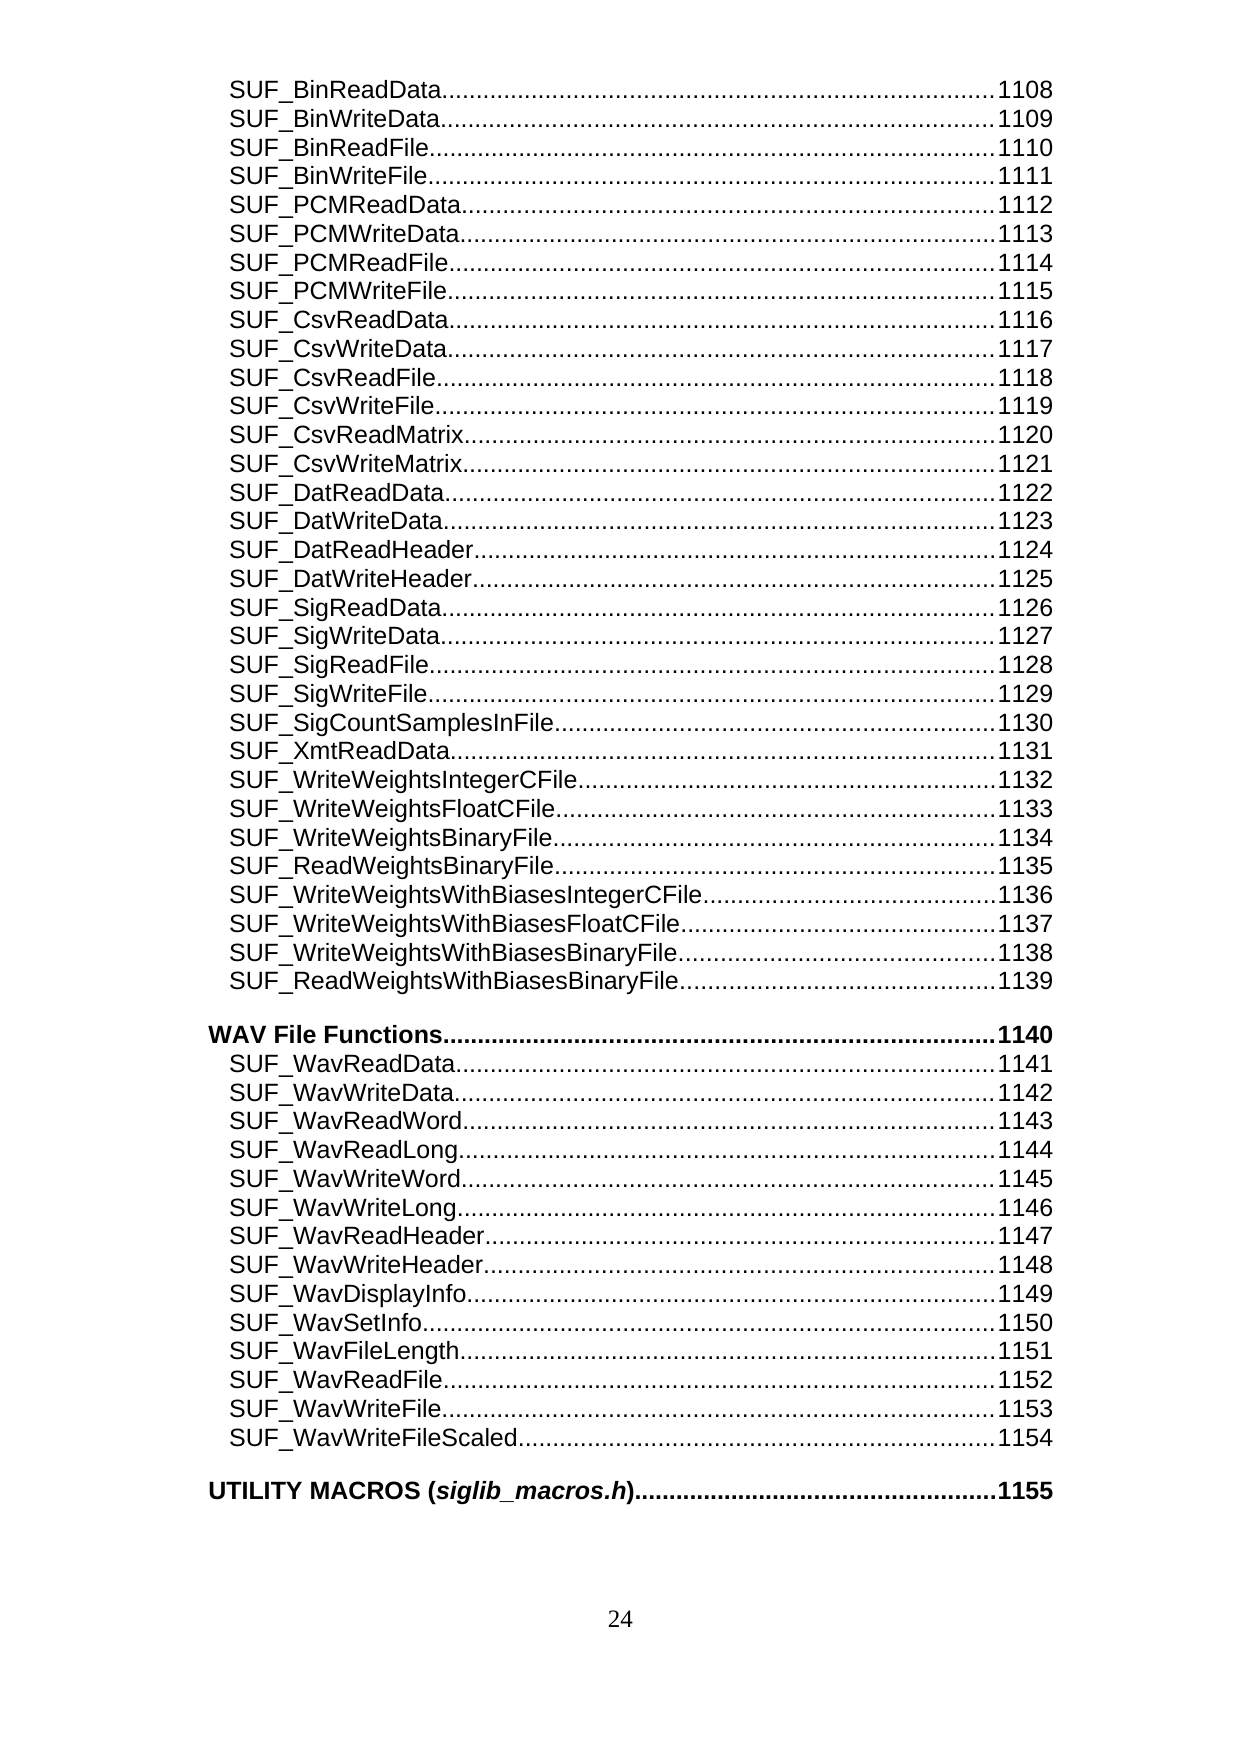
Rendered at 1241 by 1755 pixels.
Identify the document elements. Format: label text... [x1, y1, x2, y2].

text SUF_CsvReadMatrix 1120 [229, 420, 1053, 449]
text SUF_DatWriteHeader 1125 [229, 564, 1053, 592]
text SUF_SigCountSamplesInFile 1130 [229, 707, 1053, 736]
text SUF_CsvReadFile 1118 [229, 362, 1053, 391]
text SUF_SigWriteData 1127 [229, 621, 1053, 650]
text SUF_WavWriteFileScaled 1154 [229, 1422, 1053, 1451]
text SUF_ReadWeightsWithBiasesBinaryFile 1139 [229, 966, 1053, 995]
text SUF_WriteWeightsWithBiasesIntegerCFile 1136 [229, 880, 1053, 909]
text SUF_SigReadData 1126 [229, 592, 1053, 621]
text SUF_DatReadHeader 1124 [229, 535, 1053, 564]
text SUF_XmtReadData 1131 [229, 736, 1053, 765]
text SUF_PCMReadFile 1114 [229, 247, 1053, 276]
text SUF_WavSetInfo 1150 [229, 1307, 1053, 1336]
text SUF_ReadWeightsBinaryFile 1135 [229, 851, 1053, 880]
text SUF_PCMWriteData 1113 [229, 219, 1053, 247]
text UTILITY MACROS (siglib_macros.h) 1155 [208, 1476, 1053, 1505]
text SUF_PCMReadData 1112 [229, 190, 1053, 219]
text SUF_WavWriteLong 1146 [229, 1192, 1053, 1221]
text SUF_BinWriteFile 1111 [229, 161, 1053, 190]
text SUF_CsvWriteMatrix 1121 [229, 449, 1053, 477]
text SUF_WavReadData 1141 [229, 1049, 1053, 1077]
text SUF_WriteWeightsFloatCFile 1133 [229, 794, 1053, 822]
text SUF_BinReadData 1108 [229, 75, 1053, 104]
text SUF_DatWriteData 1123 [229, 506, 1053, 535]
text SUF_CsvWriteData 1117 [229, 334, 1053, 362]
text SUF_WavWriteFile 1153 [229, 1394, 1053, 1422]
text SUF_WavReadFile 1152 [229, 1365, 1053, 1394]
text SUF_WriteWeightsWithBiasesBinaryFile 1138 [229, 937, 1053, 966]
text SUF_CsvWriteFile 1119 [229, 391, 1053, 420]
text SUF_SigWriteFile 1129 [229, 679, 1053, 707]
text SUF_PCMWriteFile 1115 [229, 276, 1053, 305]
text WAV File Functions 1140 [208, 1020, 1053, 1049]
text SUF_WavReadWord 1143 [229, 1106, 1053, 1135]
text SUF_WavWriteData 1142 [229, 1077, 1053, 1106]
text SUF_DatReadData 1122 [229, 477, 1053, 506]
text SUF_WavFileLength 1151 [229, 1336, 1053, 1365]
text SUF_SigReadFile 1128 [229, 650, 1053, 679]
text SUF_WriteWeightsBinaryFile 1134 [229, 822, 1053, 851]
text SUF_WriteWeightsWithBiasesFloatCFile 1137 [229, 909, 1053, 937]
text SUF_WavReadHeader 1147 [229, 1221, 1053, 1250]
text SUF_WriteWeightsIntegerCFile 1132 [229, 765, 1053, 794]
text SUF_BinWriteData 1109 [229, 104, 1053, 132]
text SUF_WavWriteWord 1145 [229, 1164, 1053, 1192]
text SUF_CsvReadData 1116 [229, 305, 1053, 334]
text SUF_BinReadFile 1110 [229, 132, 1053, 161]
text SUF_WavWriteHeader 1148 [229, 1250, 1053, 1279]
text SUF_WavDisplayInfo 1149 [229, 1279, 1053, 1307]
text SUF_WavReadLong 1144 [229, 1135, 1053, 1164]
